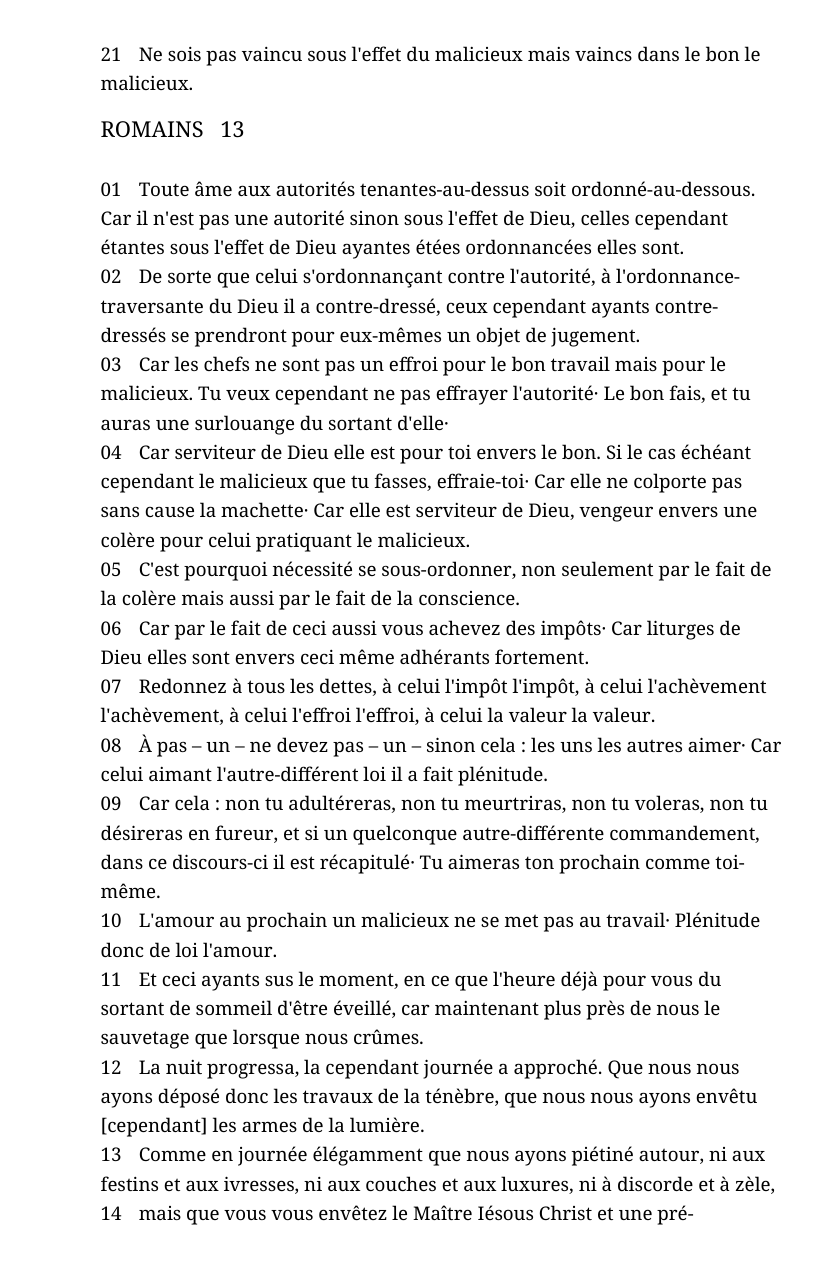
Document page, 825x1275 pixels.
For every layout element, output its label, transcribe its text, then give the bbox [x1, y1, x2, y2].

text 21 Ne sois pas vaincu sous l'effet du malicieux mais vaincs dans le bon le malicieux. [100, 41, 784, 96]
text 01 Toute âme aux autorités tenantes-au-dessus soit ordonné-au-dessous. Car il n'est pas une autorité sinon sous l'effet de Dieu, celles cependant étantes sous l'effet de Dieu ayantes étées ordonnancées elles sont. 02 De sorte que celui s'ordonnançant contre l'autorité, à l'ordonnance-traversante du Dieu il a contre-dressé, ceux cependant ayants contre-dressés se prendront pour eux-mêmes un objet de jugement. 03 Car les chefs ne sont pas un effroi pour le bon travail mais pour le malicieux. Tu veux cependant ne pas effrayer l'autorité· Le bon fais, et tu auras une surlouange du sortant d'elle· 04 Car serviteur de Dieu elle est pour toi envers le bon. Si le cas échéant cependant le malicieux que tu fasses, effraie-toi· Car elle ne colporte pas sans cause la machette· Car elle est serviteur de Dieu, vengeur envers une colère pour celui pratiquant le malicieux. 05 C'est pourquoi nécessité se sous-ordonner, non seulement par le fait de la colère mais aussi par le fait de la conscience. 06 Car par le fait de ceci aussi vous achevez des impôts· Car liturges de Dieu elles sont envers ceci même adhérants fortement. 07 Redonnez à tous les dettes, à celui l'impôt l'impôt, à celui l'achèvement l'achèvement, à celui l'effroi l'effroi, à celui la valeur la valeur. 08 À pas – un – ne devez pas – un – sinon cela : les uns les autres aimer· Car celui aimant l'autre-différent loi il a fait plénitude. 09 Car cela : non tu adultéreras, non tu meurtriras, non tu voleras, non tu désireras en fureur, et si un quelconque autre-différente commandement, dans ce discours-ci il est récapitulé· Tu aimeras ton prochain comme toi-même. 10 L'amour au prochain un malicieux ne se met pas au travail· Plénitude donc de loi l'amour. 11 Et ceci ayants sus le moment, en ce que l'heure déjà pour vous du sortant de sommeil d'être éveillé, car maintenant plus près de nous le sauvetage que lorsque nous crûmes. 12 La nuit progressa, la cependant journée a approché. Que nous nous ayons déposé donc les travaux de la ténèbre, que nous nous ayons envêtu [cependant] les armes de la lumière. 13 Comme en journée élégamment que nous ayons piétiné autour, ni aux festins et aux ivresses, ni aux couches et aux luxures, ni à discorde et à zèle, 14 mais que vous vous envêtez le Maître Iésous Christ et une pré- [100, 149, 784, 1226]
text ROMAINS 13 [100, 114, 784, 144]
